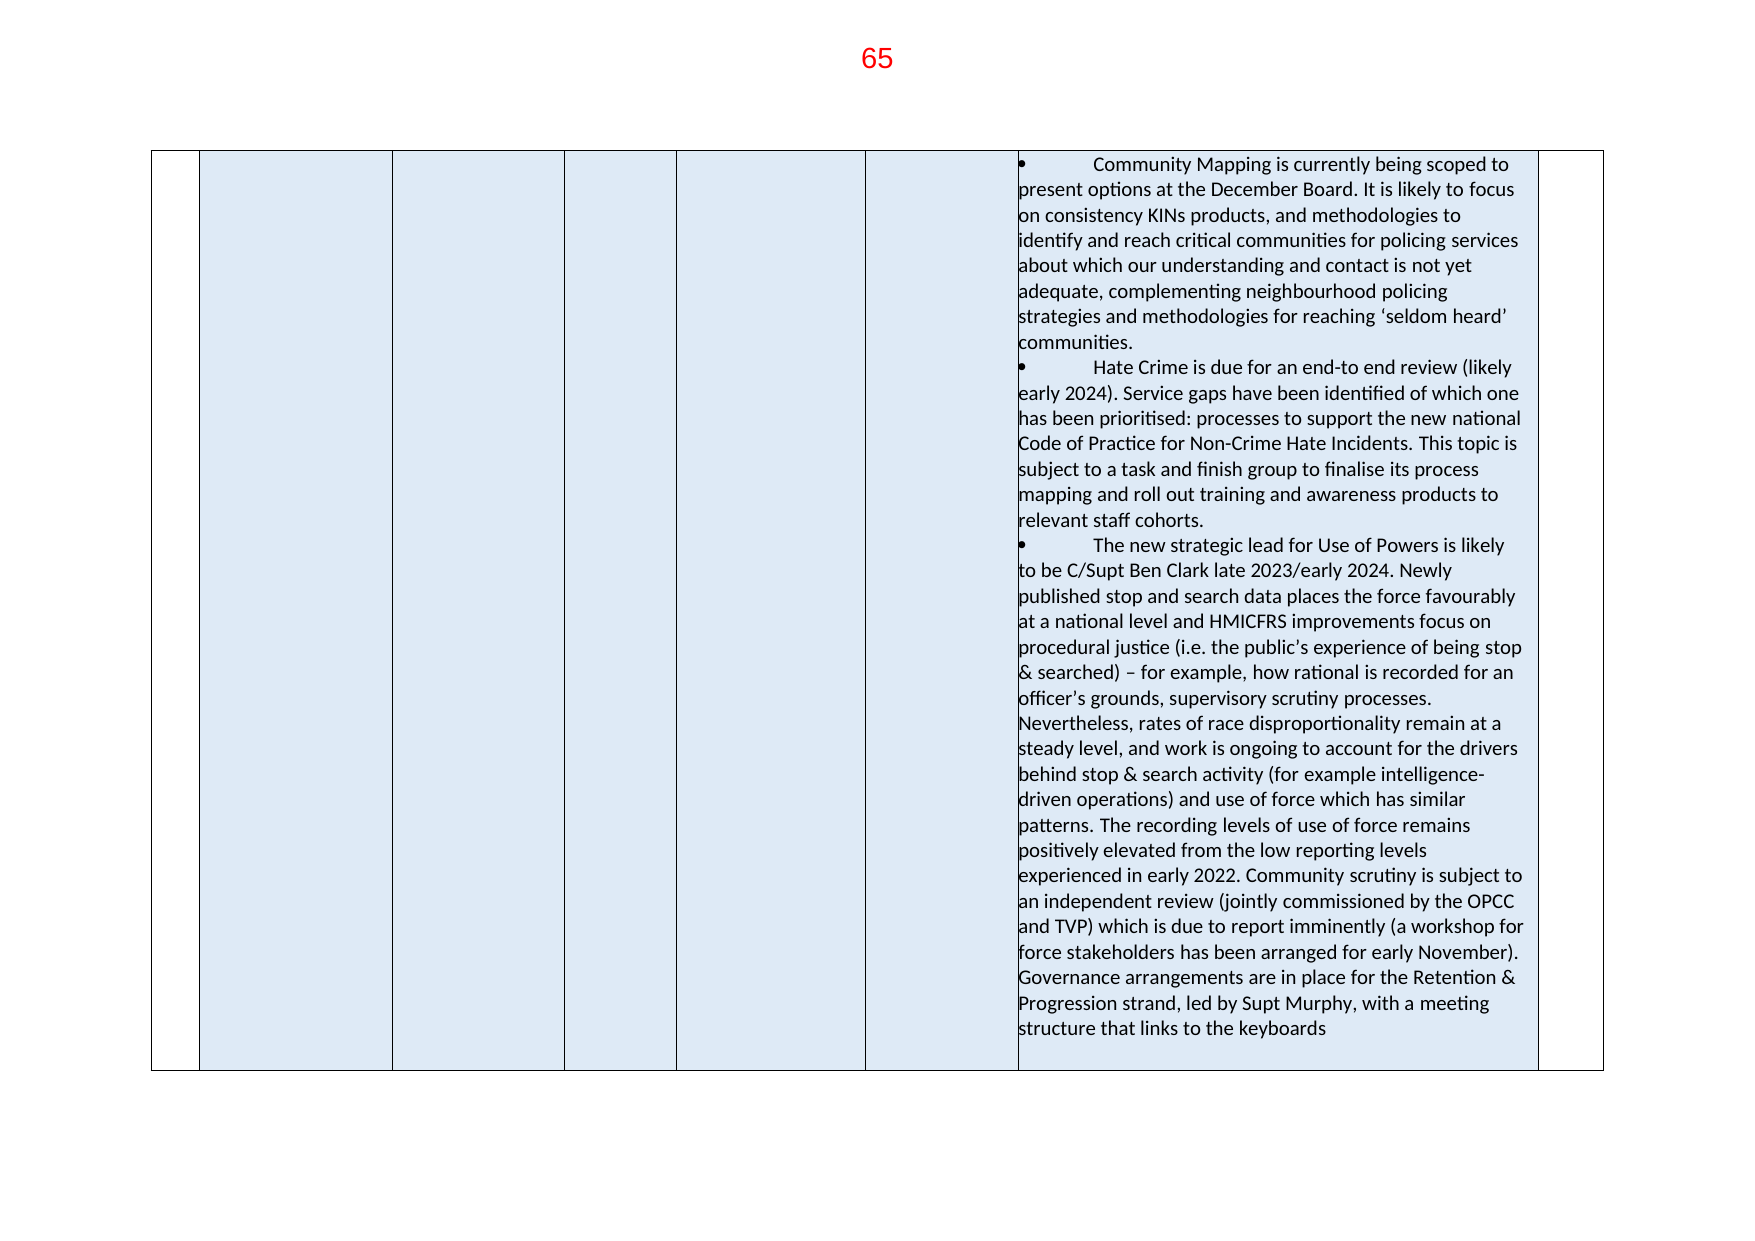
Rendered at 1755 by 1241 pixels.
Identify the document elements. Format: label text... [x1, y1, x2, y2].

table_header [200, 151, 392, 1070]
table_header [866, 151, 1018, 1070]
table_header [152, 151, 199, 1070]
table_header Community Mapping is currently being scoped to present options at the December Board. It is likely to focus on consistency KINs products, and methodologies to identify and reach critical communities for policing services about which our understanding and contact is not yet adequate, complementing neighbourhood policing strategies and methodologies for reaching ‘seldom heard’ communities. Hate Crime is due for an end-to end review (likely early 2024). Service gaps have been identified of which one has been prioritised: processes to support the new national Code of Practice for Non-Crime Hate Incidents. This topic is subject to a task and finish group to finalise its process mapping and roll out training and awareness products to relevant staff cohorts. The new strategic lead for Use of Powers is likely to be C/Supt Ben Clark late 2023/early 2024. Newly published stop and search data places the force favourably at a national level and HMICFRS improvements focus on procedural justice (i.e. the public’s experience of being stop & searched) – for example, how rational is recorded for an officer’s grounds, supervisory scrutiny processes. Nevertheless, rates of race disproportionality remain at a steady level, and work is ongoing to account for the drivers behind stop & search activity (for example intelligence-driven operations) and use of force which has similar patterns. The recording levels of use of force remains positively elevated from the low reporting levels experienced in early 2022. Community scrutiny is subject to an independent review (jointly commissioned by the OPCC and TVP) which is due to report imminently (a workshop for force stakeholders has been arranged for early November). Governance arrangements are in place for the Retention & Progression strand, led by Supt Murphy, with a meeting structure that links to the keyboards [1019, 151, 1538, 1070]
table_header [1539, 151, 1603, 1070]
table_header [393, 151, 564, 1070]
table_header [565, 151, 676, 1070]
table_header [677, 151, 865, 1070]
